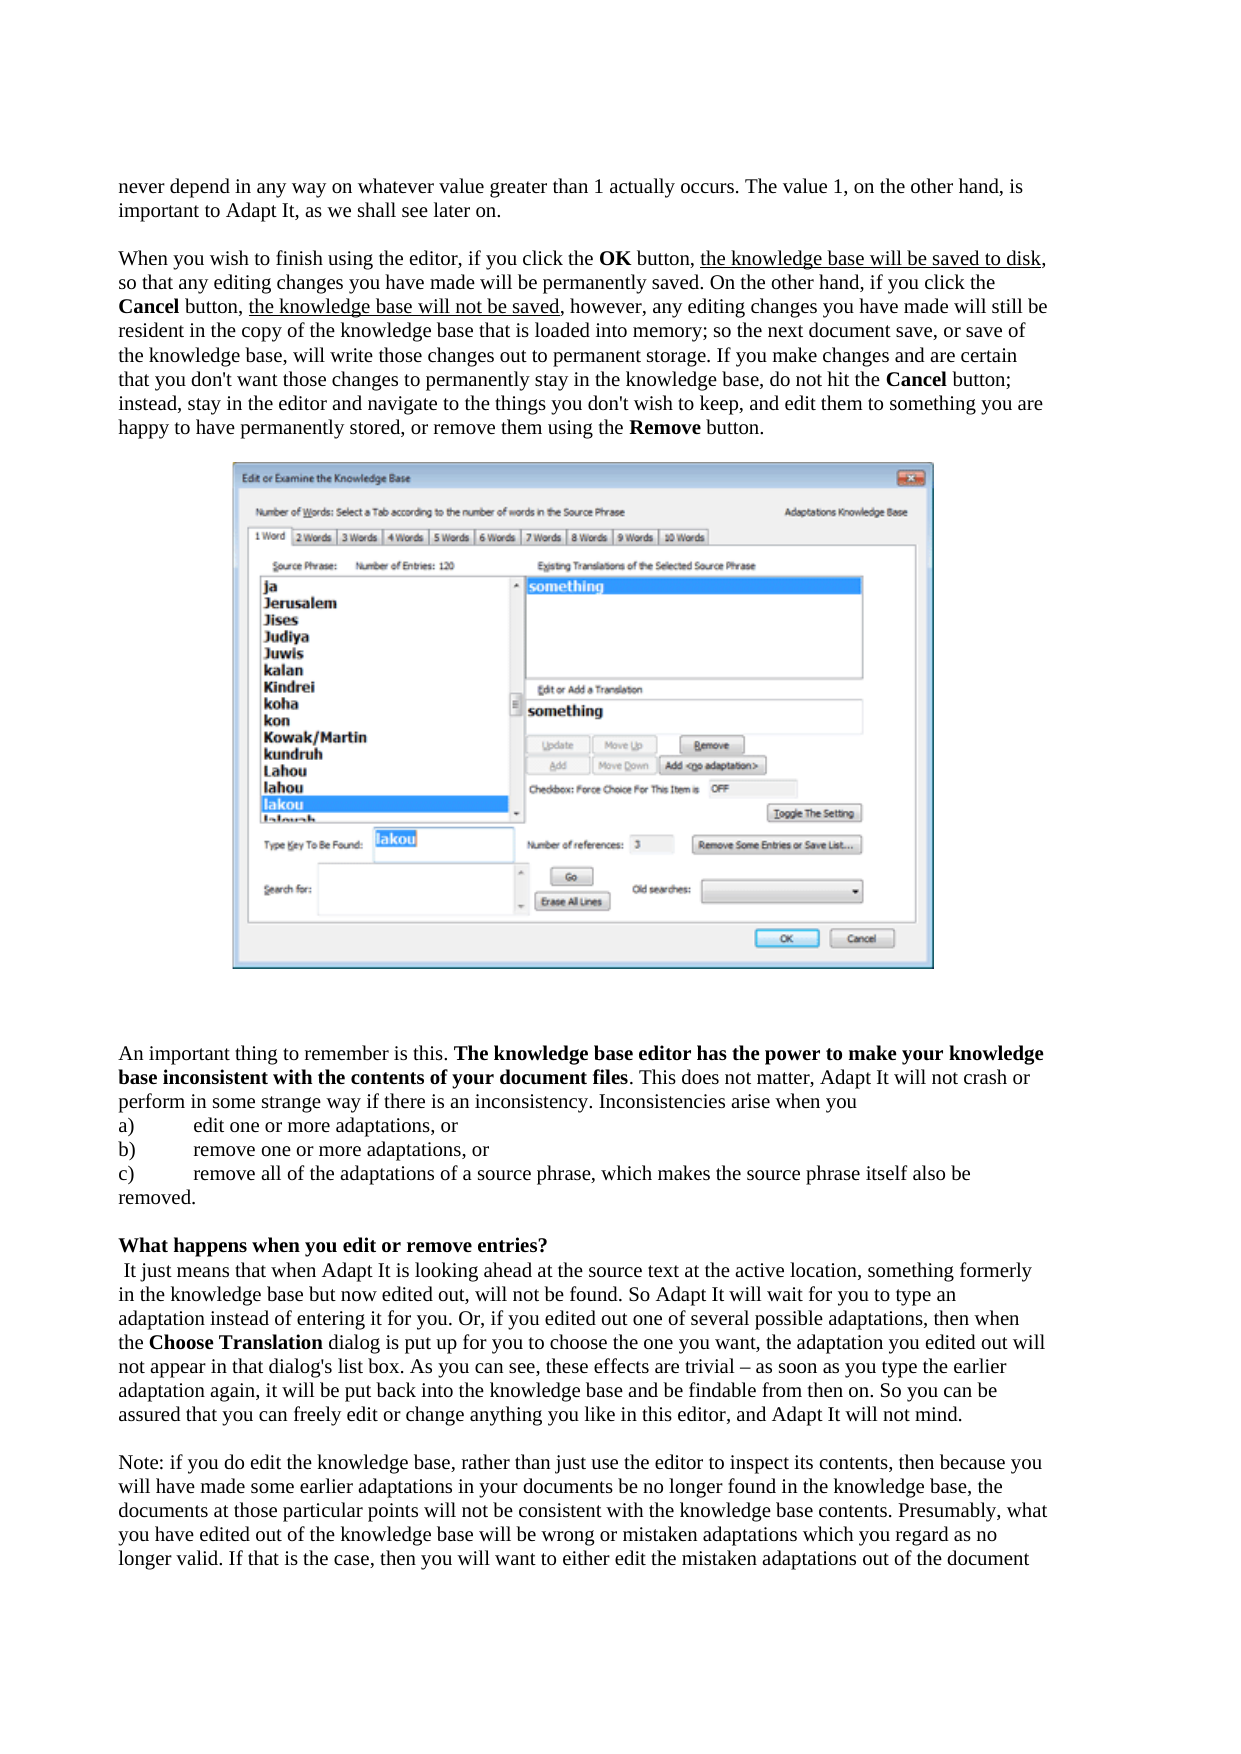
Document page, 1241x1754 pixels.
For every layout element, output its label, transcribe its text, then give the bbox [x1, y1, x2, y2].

text never depend in any way on whatever value greater than 1 actually occurs. The value 1, on the other hand, is important to Adapt It, as we shall see later on. [118, 174, 1048, 222]
picture [232, 462, 934, 969]
text When you wish to finish using the editor, if you click the OK button, the knowledge base will be saved to disk, so that any editing changes you have made will be permanently saved. On the other hand, if you click the Cancel button, the knowledge base will not be saved, however, any editing changes you have made will still be resident in the copy of the knowledge base that is loaded into memory; so the next document save, or save of the knowledge base, will write those changes out to permanent storage. If you make changes and are certain that you don't want those changes to permanently stay in the knowledge base, do not hit the Cancel button; instead, stay in the editor and navigate to the things you don't wish to keep, and edit them to something you are happy to have permanently stored, or remove them using the Remove button. [118, 246, 1048, 439]
text Note: if you do edit the knowledge base, rather than just use the editor to inspect its contents, then because you will have made some earlier adaptations in your documents be no longer found in the knowledge base, the documents at those particular points will not be consistent with the knowledge base contents. Presumably, what you have edited out of the knowledge base will be wrong or mistaken adaptations which you regard as no longer valid. If that is the case, then you will want to either edit the mistaken adaptations out of the document [118, 1450, 1048, 1570]
text It just means that when Adapt It is looking ahead at the source text at the active location, something formerly in the knowledge base but now edited out, will not be found. So Adapt It will wait for you to type an adaptation instead of entering it for you. Or, if you edited out one of several possible adaptations, then when the Choose Translation dialog is put up for you to choose the one you want, the adaptation you edited out will not appear in that dialog's list box. As you can see, these effects are trivial – as soon as you type the earlier adaptation again, it will be put back into the knowledge base and be findable from then on. So you can be assured that you can freely edit or change anything you like in this editor, and Adapt It will not mind. [118, 1257, 1048, 1426]
text An important thing to remember is this. The knowledge base editor has the power to make your knowledge base inconsistent with the contents of your document files. This does not matter, Adapt It will not crash or perform in some strange way if there is an inconsistency. Inconsistencies arise when you a) edit one or more adaptations, or b) remove one or more adaptations, or c) remove all of the adaptations of a source phrase, which makes the source phrase itself also be removed. [118, 1041, 1048, 1209]
text What happens when you edit or remove entries? [118, 1233, 1048, 1257]
